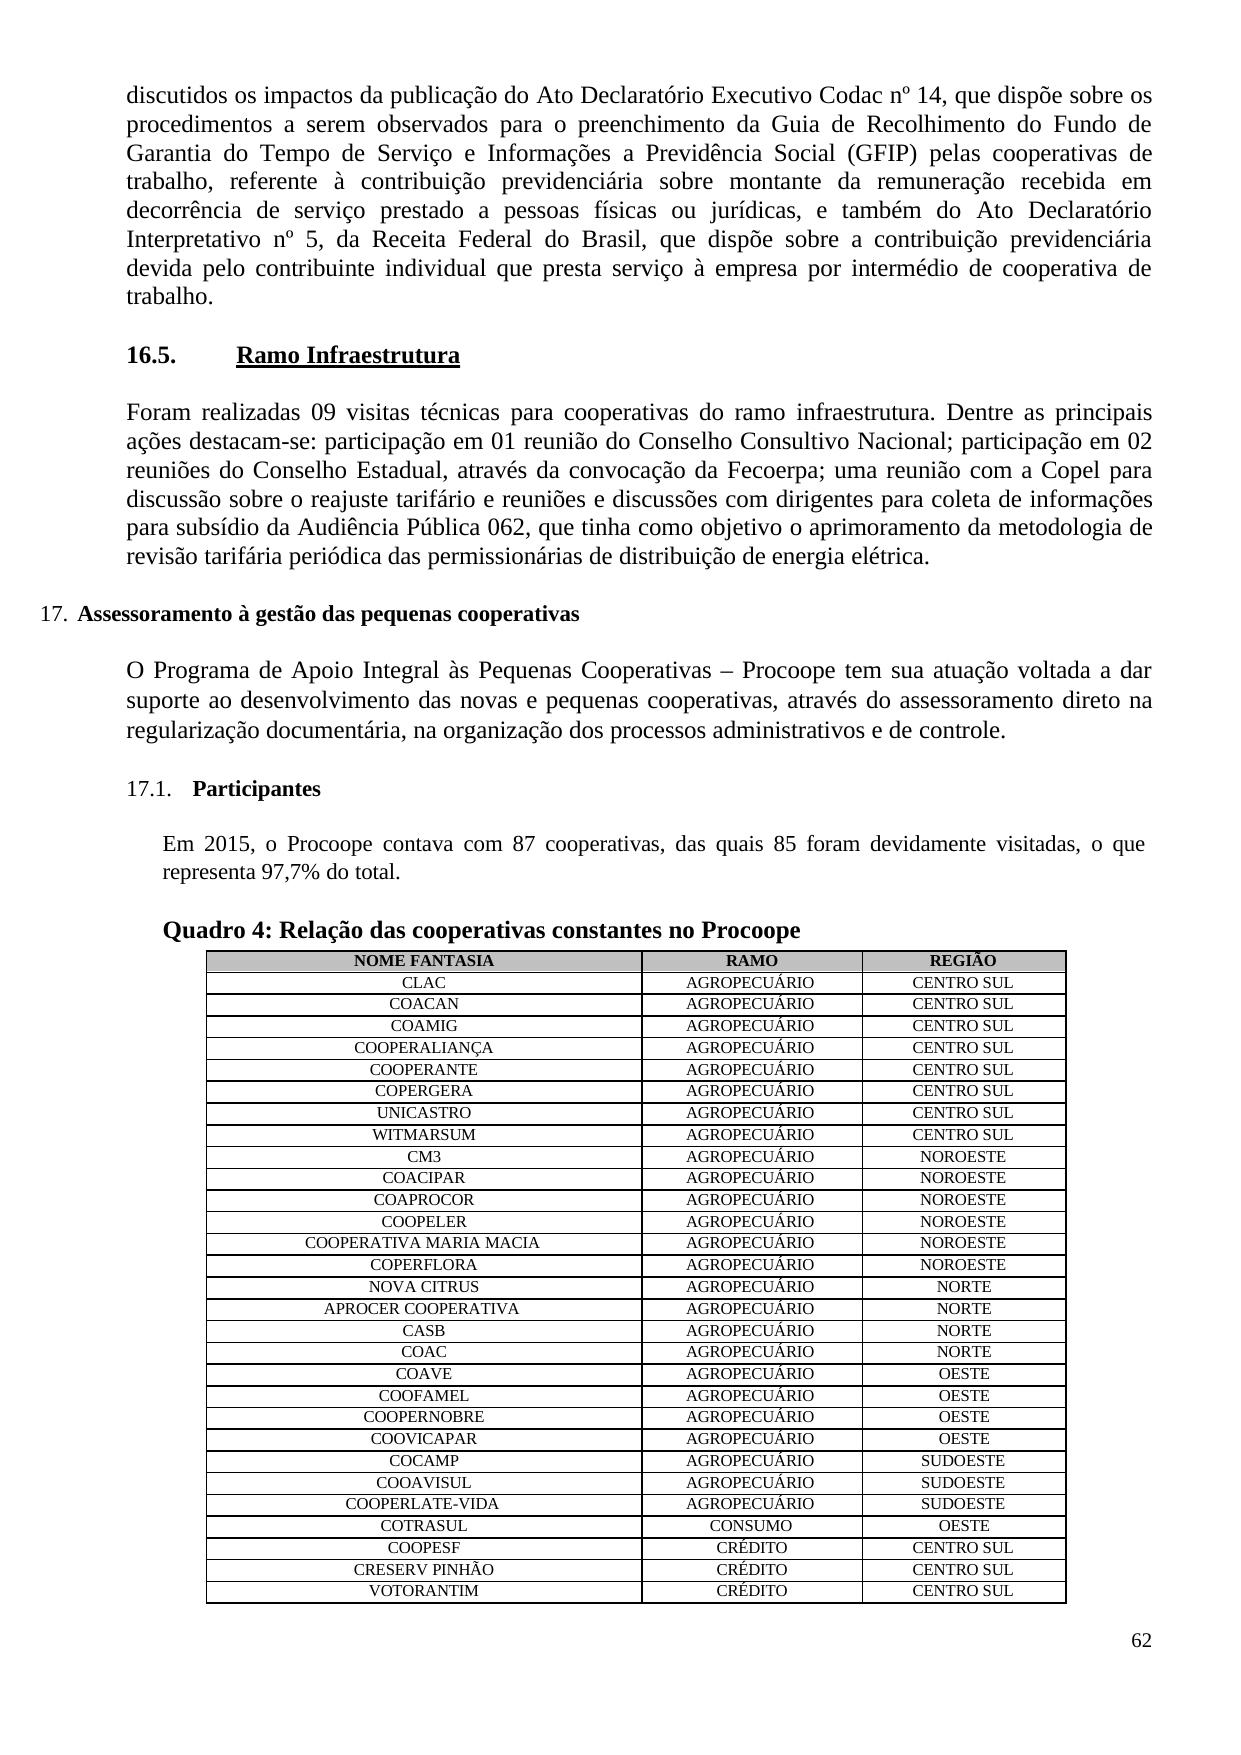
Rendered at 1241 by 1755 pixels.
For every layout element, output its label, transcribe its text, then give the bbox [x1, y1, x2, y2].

table_cell NOROESTE [863, 1169, 1065, 1189]
table_cell CASB [207, 1321, 641, 1341]
text Foram realizadas 09 visitas técnicas para cooperativas do ramo infraestrutura. Dentre as principais ações destacam-se: participação em 01 reunião do Conselho Consultivo Nacional; participação em 02 reuniões do Conselho Estadual, através da convocação da Fecoerpa; uma reunião com a Copel para discussão sobre o reajuste tarifário e reuniões e discussões com dirigentes para coleta de informações para subsídio da Audiência Pública 062, que tinha como objetivo o aprimoramento da metodologia de revisão tarifária periódica das permissionárias de distribuição de energia elétrica. [126, 397, 1153, 570]
table_cell AGROPECUÁRIO [643, 1365, 862, 1385]
table_cell COOPERANTE [207, 1060, 641, 1080]
table_cell AGROPECUÁRIO [643, 1256, 862, 1276]
table_cell COAVE [207, 1365, 641, 1385]
table_cell AGROPECUÁRIO [643, 1300, 862, 1319]
table_cell COOPERATIVA MARIA MACIA [207, 1234, 641, 1254]
table_cell AGROPECUÁRIO [643, 1473, 862, 1493]
table_cell COAMIG [207, 1017, 641, 1037]
table_cell COPERFLORA [207, 1256, 641, 1276]
table_cell NOROESTE [863, 1234, 1065, 1254]
table_cell AGROPECUÁRIO [643, 1147, 862, 1167]
table_cell NOVA CITRUS [207, 1278, 641, 1298]
table_cell AGROPECUÁRIO [643, 1278, 862, 1298]
table_cell NOROESTE [863, 1212, 1065, 1232]
table_cell OESTE [863, 1430, 1065, 1450]
table_cell COAPROCOR [207, 1191, 641, 1211]
table_cell COOVICAPAR [207, 1430, 641, 1450]
table_cell CRÉDITO [643, 1539, 862, 1559]
table_cell AGROPECUÁRIO [643, 1017, 862, 1037]
table_cell NORTE [863, 1278, 1065, 1298]
table_cell COOPERLATE-VIDA [207, 1495, 641, 1515]
table_cell CENTRO SUL [863, 1560, 1065, 1581]
table_cell COCAMP [207, 1452, 641, 1472]
table_cell OESTE [863, 1517, 1065, 1537]
table_cell COACAN [207, 995, 641, 1015]
table_cell AGROPECUÁRIO [643, 1408, 862, 1428]
table_cell CRÉDITO [643, 1560, 862, 1581]
table_cell NOROESTE [863, 1147, 1065, 1167]
table_cell SUDOESTE [863, 1473, 1065, 1493]
table_cell CONSUMO [643, 1517, 862, 1537]
table_cell AGROPECUÁRIO [643, 1343, 862, 1363]
table_cell AGROPECUÁRIO [643, 995, 862, 1015]
table_cell OESTE [863, 1408, 1065, 1428]
table_cell AGROPECUÁRIO [643, 1430, 862, 1450]
table_cell NOROESTE [863, 1256, 1065, 1276]
table_cell SUDOESTE [863, 1452, 1065, 1472]
table_cell AGROPECUÁRIO [643, 1387, 862, 1406]
table_cell CRÉDITO [643, 1582, 862, 1602]
table_cell CENTRO SUL [863, 1017, 1065, 1037]
table_cell CENTRO SUL [863, 1126, 1065, 1146]
table_cell NOROESTE [863, 1191, 1065, 1211]
table_cell COACIPAR [207, 1169, 641, 1189]
table_cell COAC [207, 1343, 641, 1363]
table_cell COTRASUL [207, 1517, 641, 1537]
table_cell CENTRO SUL [863, 1082, 1065, 1102]
table_cell AGROPECUÁRIO [643, 1234, 862, 1254]
text Quadro 4: Relação das cooperativas constantes no Procoope [162, 915, 1163, 943]
table_cell CENTRO SUL [863, 973, 1065, 993]
table_cell NORTE [863, 1343, 1065, 1363]
table_cell CM3 [207, 1147, 641, 1167]
table_cell NORTE [863, 1300, 1065, 1319]
table_cell APROCER COOPERATIVA [207, 1300, 641, 1319]
text discutidos os impactos da publicação do Ato Declaratório Executivo Codac nº 14, que dispõe sobre os procedimentos a serem observados para o preenchimento da Guia de Recolhimento do Fundo de Garantia do Tempo de Serviço e Informações a Previdência Social (GFIP) pelas cooperativas de trabalho, referente à contribuição previdenciária sobre montante da remuneração recebida em decorrência de serviço prestado a pessoas físicas ou jurídicas, e também do Ato Declaratório Interpretativo nº 5, da Receita Federal do Brasil, que dispõe sobre a contribuição previdenciária devida pelo contribuinte individual que presta serviço à empresa por intermédio de cooperativa de trabalho. [126, 80, 1153, 310]
table_header REGIÃO [863, 952, 1065, 971]
table_cell CENTRO SUL [863, 1038, 1065, 1058]
table_cell CENTRO SUL [863, 1060, 1065, 1080]
table_cell AGROPECUÁRIO [643, 1126, 862, 1146]
list Participantes [126, 775, 1163, 801]
table_cell VOTORANTIM [207, 1582, 641, 1602]
table_cell SUDOESTE [863, 1495, 1065, 1515]
table_header RAMO [643, 952, 862, 971]
text O Programa de Apoio Integral às Pequenas Cooperativas – Procoope tem sua atuação voltada a dar suporte ao desenvolvimento das novas e pequenas cooperativas, através do assessoramento direto na regularização documentária, na organização dos processos administrativos e de controle. [126, 655, 1152, 744]
table_cell CLAC [207, 973, 641, 993]
table_cell COOPERNOBRE [207, 1408, 641, 1428]
list Assessoramento à gestão das pequenas cooperativas [39, 599, 1163, 626]
table_cell COPERGERA [207, 1082, 641, 1102]
table_cell CENTRO SUL [863, 1539, 1065, 1559]
table_cell AGROPECUÁRIO [643, 1495, 862, 1515]
table_cell CENTRO SUL [863, 1582, 1065, 1602]
table_cell AGROPECUÁRIO [643, 1104, 862, 1124]
text Em 2015, o Procoope contava com 87 cooperativas, das quais 85 foram devidamente visitadas, o que representa 97,7% do total. [162, 830, 1152, 884]
table_cell CENTRO SUL [863, 995, 1065, 1015]
table_cell AGROPECUÁRIO [643, 1321, 862, 1341]
table_cell NORTE [863, 1321, 1065, 1341]
table_cell AGROPECUÁRIO [643, 973, 862, 993]
table_cell OESTE [863, 1387, 1065, 1406]
table_cell CENTRO SUL [863, 1104, 1065, 1124]
table_cell UNICASTRO [207, 1104, 641, 1124]
table_cell AGROPECUÁRIO [643, 1191, 862, 1211]
table_cell COOPERALIANÇA [207, 1038, 641, 1058]
table_cell COOAVISUL [207, 1473, 641, 1493]
table_cell COOPESF [207, 1539, 641, 1559]
list Ramo Infraestrutura [126, 340, 1163, 369]
table_cell AGROPECUÁRIO [643, 1082, 862, 1102]
table_cell WITMARSUM [207, 1126, 641, 1146]
table_cell CRESERV PINHÃO [207, 1560, 641, 1581]
table_cell AGROPECUÁRIO [643, 1169, 862, 1189]
table_cell AGROPECUÁRIO [643, 1038, 862, 1058]
table_header NOME FANTASIA [207, 952, 641, 971]
table_cell AGROPECUÁRIO [643, 1060, 862, 1080]
table_cell AGROPECUÁRIO [643, 1212, 862, 1232]
table_cell COOPELER [207, 1212, 641, 1232]
table_cell AGROPECUÁRIO [643, 1452, 862, 1472]
table_cell COOFAMEL [207, 1387, 641, 1406]
table_cell OESTE [863, 1365, 1065, 1385]
